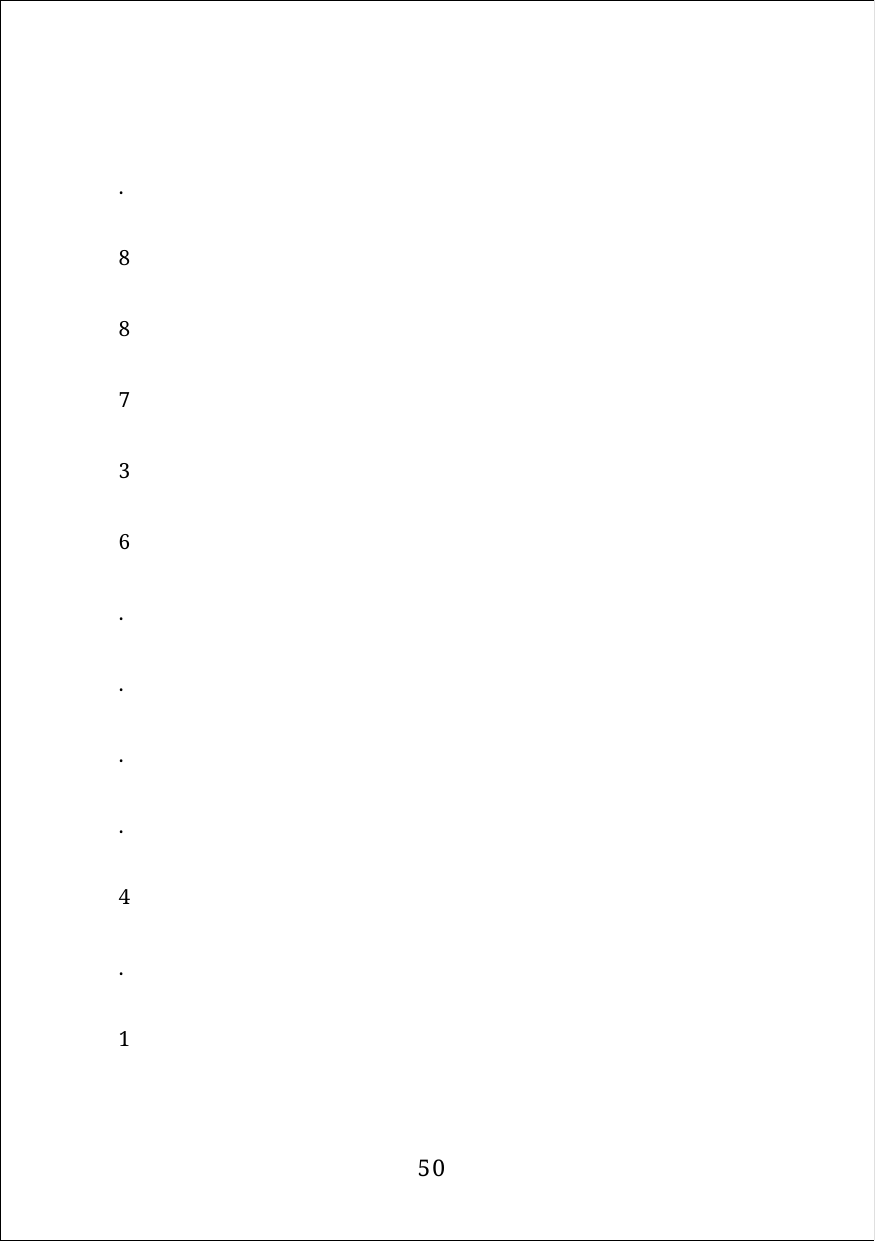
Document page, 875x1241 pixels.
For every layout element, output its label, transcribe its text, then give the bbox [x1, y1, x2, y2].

text . 8 8 7 3 6 . . . . 4 . 1 [118, 172, 756, 1088]
